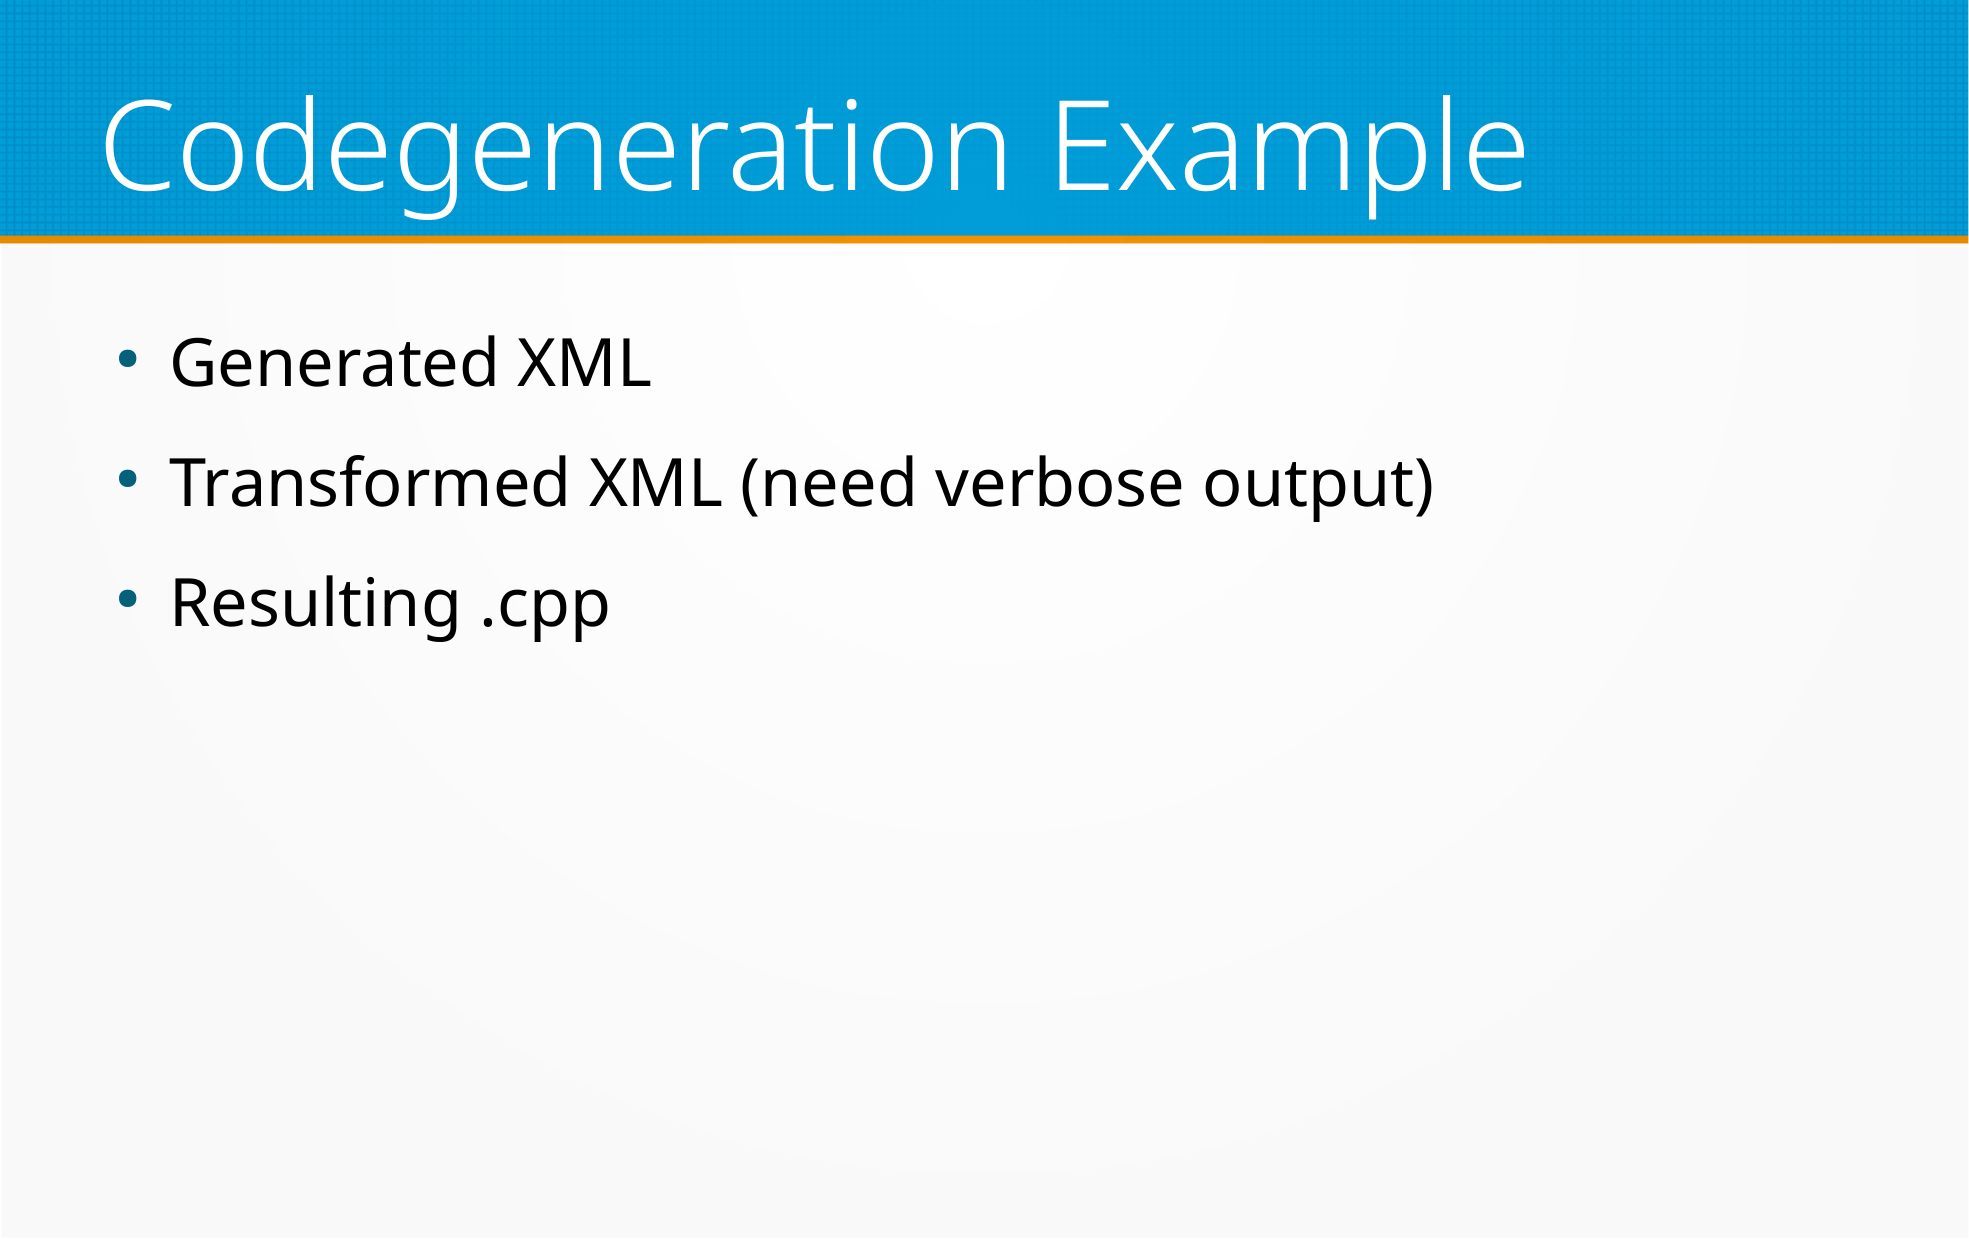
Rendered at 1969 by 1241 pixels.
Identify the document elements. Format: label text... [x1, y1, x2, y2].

picture [0, 236, 1969, 1241]
title Codegeneration Example [98, 19, 1870, 227]
list Generated XML Transformed XML (need verbose output) Resulting .cpp [98, 314, 1860, 1080]
